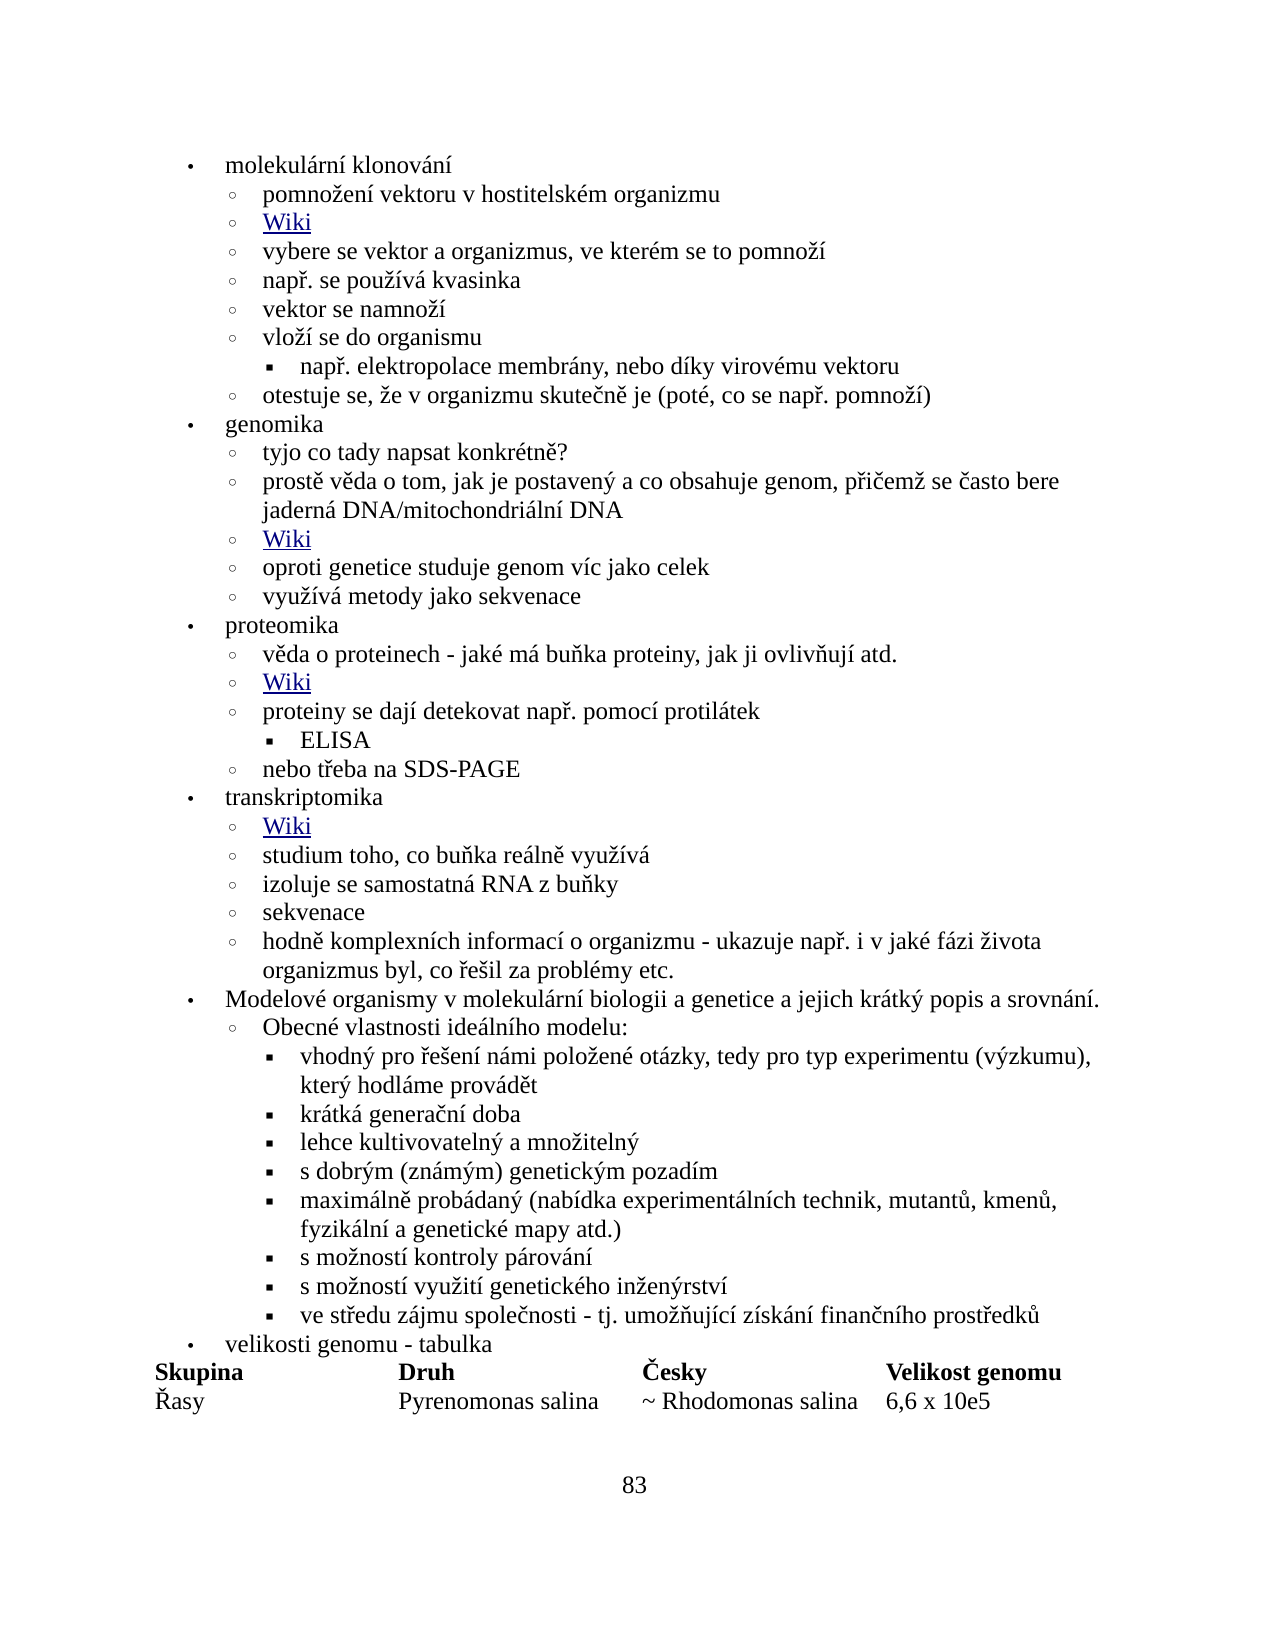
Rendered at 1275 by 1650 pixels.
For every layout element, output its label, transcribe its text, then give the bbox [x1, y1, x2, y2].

list prostě věda o tom, jak je postavený a co obsahuje genom, přičemž se často bere jaderná DNA/mitochondriální DNA [225, 466, 1125, 524]
list Wiki [225, 667, 1125, 696]
list oproti genetice studuje genom víc jako celek [225, 552, 1125, 581]
table_header Velikost genomu [881, 1358, 1125, 1386]
list lehce kultivovatelný a množitelný [262, 1127, 1125, 1156]
list vektor se namnoží [225, 294, 1125, 322]
list ELISA [262, 725, 1125, 754]
list studium toho, co buňka reálně využívá [225, 840, 1125, 869]
list vhodný pro řešení námi položené otázky, tedy pro typ experimentu (výzkumu), který hodláme provádět [262, 1041, 1125, 1099]
list Wiki [225, 524, 1125, 552]
list molekulární klonování [187, 150, 1125, 179]
list otestuje se, že v organizmu skutečně je (poté, co se např. pomnoží) [225, 380, 1125, 409]
table_header Česky [638, 1358, 881, 1386]
list s možností využití genetického inženýrství [262, 1271, 1125, 1300]
list vloží se do organismu [225, 322, 1125, 351]
list Modelové organismy v molekulární biologii a genetice a jejich krátký popis a srovnání. [187, 984, 1125, 1012]
list velikosti genomu - tabulka [187, 1329, 1125, 1357]
table_cell 6,6 x 10e5 [881, 1386, 1125, 1415]
list ve středu zájmu společnosti - tj. umožňující získání finančního prostředků [262, 1300, 1125, 1329]
list proteiny se dají detekovat např. pomocí protilátek [225, 696, 1125, 725]
list využívá metody jako sekvenace [225, 581, 1125, 610]
list hodně komplexních informací o organizmu - ukazuje např. i v jaké fázi života organizmus byl, co řešil za problémy etc. [225, 926, 1125, 984]
list vybere se vektor a organizmus, ve kterém se to pomnoží [225, 236, 1125, 265]
list proteomika [187, 610, 1125, 639]
list např. elektropolace membrány, nebo díky virovému vektoru [262, 351, 1125, 380]
list např. se používá kvasinka [225, 265, 1125, 294]
list Wiki [225, 207, 1125, 236]
list maximálně probádaný (nabídka experimentálních technik, mutantů, kmenů, fyzikální a genetické mapy atd.) [262, 1185, 1125, 1242]
list sekvenace [225, 897, 1125, 926]
table_cell ~ Rhodomonas salina [638, 1386, 881, 1415]
table_header Skupina [150, 1358, 394, 1386]
list genomika [187, 409, 1125, 437]
list Obecné vlastnosti ideálního modelu: [225, 1012, 1125, 1041]
list s dobrým (známým) genetickým pozadím [262, 1156, 1125, 1185]
table_cell Řasy [150, 1386, 394, 1415]
table_header Druh [394, 1358, 637, 1386]
list izoluje se samostatná RNA z buňky [225, 869, 1125, 897]
list transkriptomika [187, 782, 1125, 811]
list pomnožení vektoru v hostitelském organizmu [225, 179, 1125, 207]
list krátká generační doba [262, 1099, 1125, 1127]
list věda o proteinech - jaké má buňka proteiny, jak ji ovlivňují atd. [225, 639, 1125, 667]
table_cell Pyrenomonas salina [394, 1386, 637, 1415]
list Wiki [225, 811, 1125, 840]
list tyjo co tady napsat konkrétně? [225, 437, 1125, 466]
list nebo třeba na SDS-PAGE [225, 754, 1125, 782]
list s možností kontroly párování [262, 1242, 1125, 1271]
